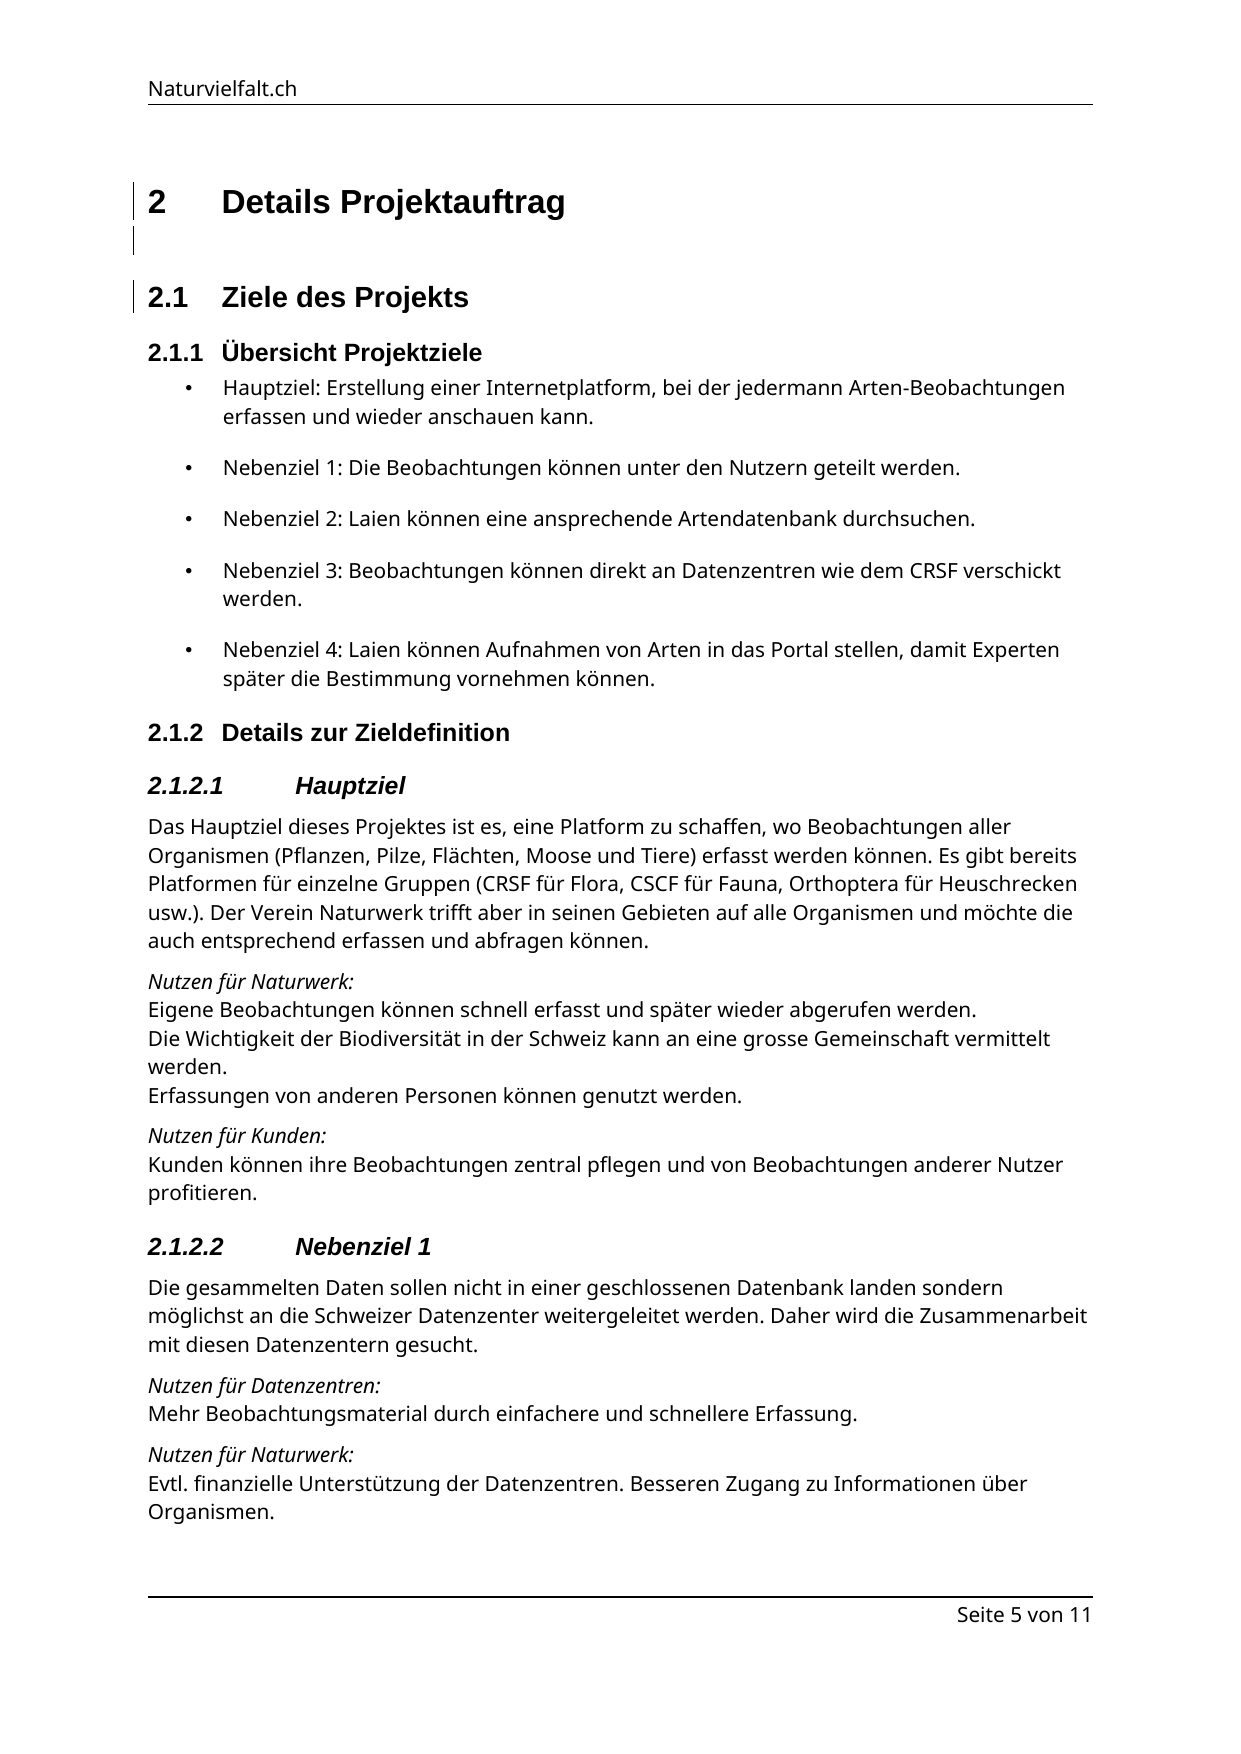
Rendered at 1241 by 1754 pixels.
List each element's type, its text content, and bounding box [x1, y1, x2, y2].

subtitle Ziele des Projekts [148, 280, 1093, 313]
text Nutzen für Naturwerk: Evtl. finanzielle Unterstützung der Datenzentren. Besseren Zugang zu Informationen über Organismen. [148, 1440, 1093, 1526]
subtitle Übersicht Projektziele [148, 338, 1093, 367]
text Das Hauptziel dieses Projektes ist es, eine Platform zu schaffen, wo Beobachtungen aller Organismen (Pflanzen, Pilze, Flächten, Moose und Tiere) erfasst werden können. Es gibt bereits Platformen für einzelne Gruppen (CRSF für Flora, CSCF für Fauna, Orthoptera für Heuschrecken usw.). Der Verein Naturwerk trifft aber in seinen Gebieten auf alle Organismen und möchte die auch entsprechend erfassen und abfragen können. [148, 812, 1093, 954]
subtitle Nebenziel 1 [148, 1232, 1093, 1261]
list Nebenziel 4: Laien können Aufnahmen von Arten in das Portal stellen, damit Experten später die Bestimmung vornehmen können. [185, 636, 1093, 692]
subtitle Details zur Zieldefinition [148, 717, 1093, 746]
list Nebenziel 2: Laien können eine ansprechende Artendatenbank durchsuchen. [185, 504, 1093, 533]
text Nutzen für Datenzentren: Mehr Beobachtungsmaterial durch einfachere und schnellere Erfassung. [148, 1371, 1093, 1428]
subtitle Hauptziel [148, 771, 1093, 800]
text Nutzen für Kunden: Kunden können ihre Beobachtungen zentral pflegen und von Beobachtungen anderer Nutzer profitieren. [148, 1122, 1093, 1207]
text Die gesammelten Daten sollen nicht in einer geschlossenen Datenbank landen sondern möglichst an die Schweizer Datenzenter weitergeleitet werden. Daher wird die Zusammenarbeit mit diesen Datenzentern gesucht. [148, 1273, 1093, 1358]
text Nutzen für Naturwerk: Eigene Beobachtungen können schnell erfasst und später wieder abgerufen werden. Die Wichtigkeit der Biodiversität in der Schweiz kann an eine grosse Gemeinschaft vermittelt werden. Erfassungen von anderen Personen können genutzt werden. [148, 967, 1093, 1109]
list Nebenziel 3: Beobachtungen können direkt an Datenzentren wie dem CRSF verschickt werden. [185, 556, 1093, 613]
list Nebenziel 1: Die Beobachtungen können unter den Nutzern geteilt werden. [185, 453, 1093, 482]
subtitle Details Projektauftrag [148, 182, 1093, 220]
list Hauptziel: Erstellung einer Internetplatform, bei der jedermann Arten-Beobachtungen erfassen und wieder anschauen kann. [185, 373, 1093, 430]
